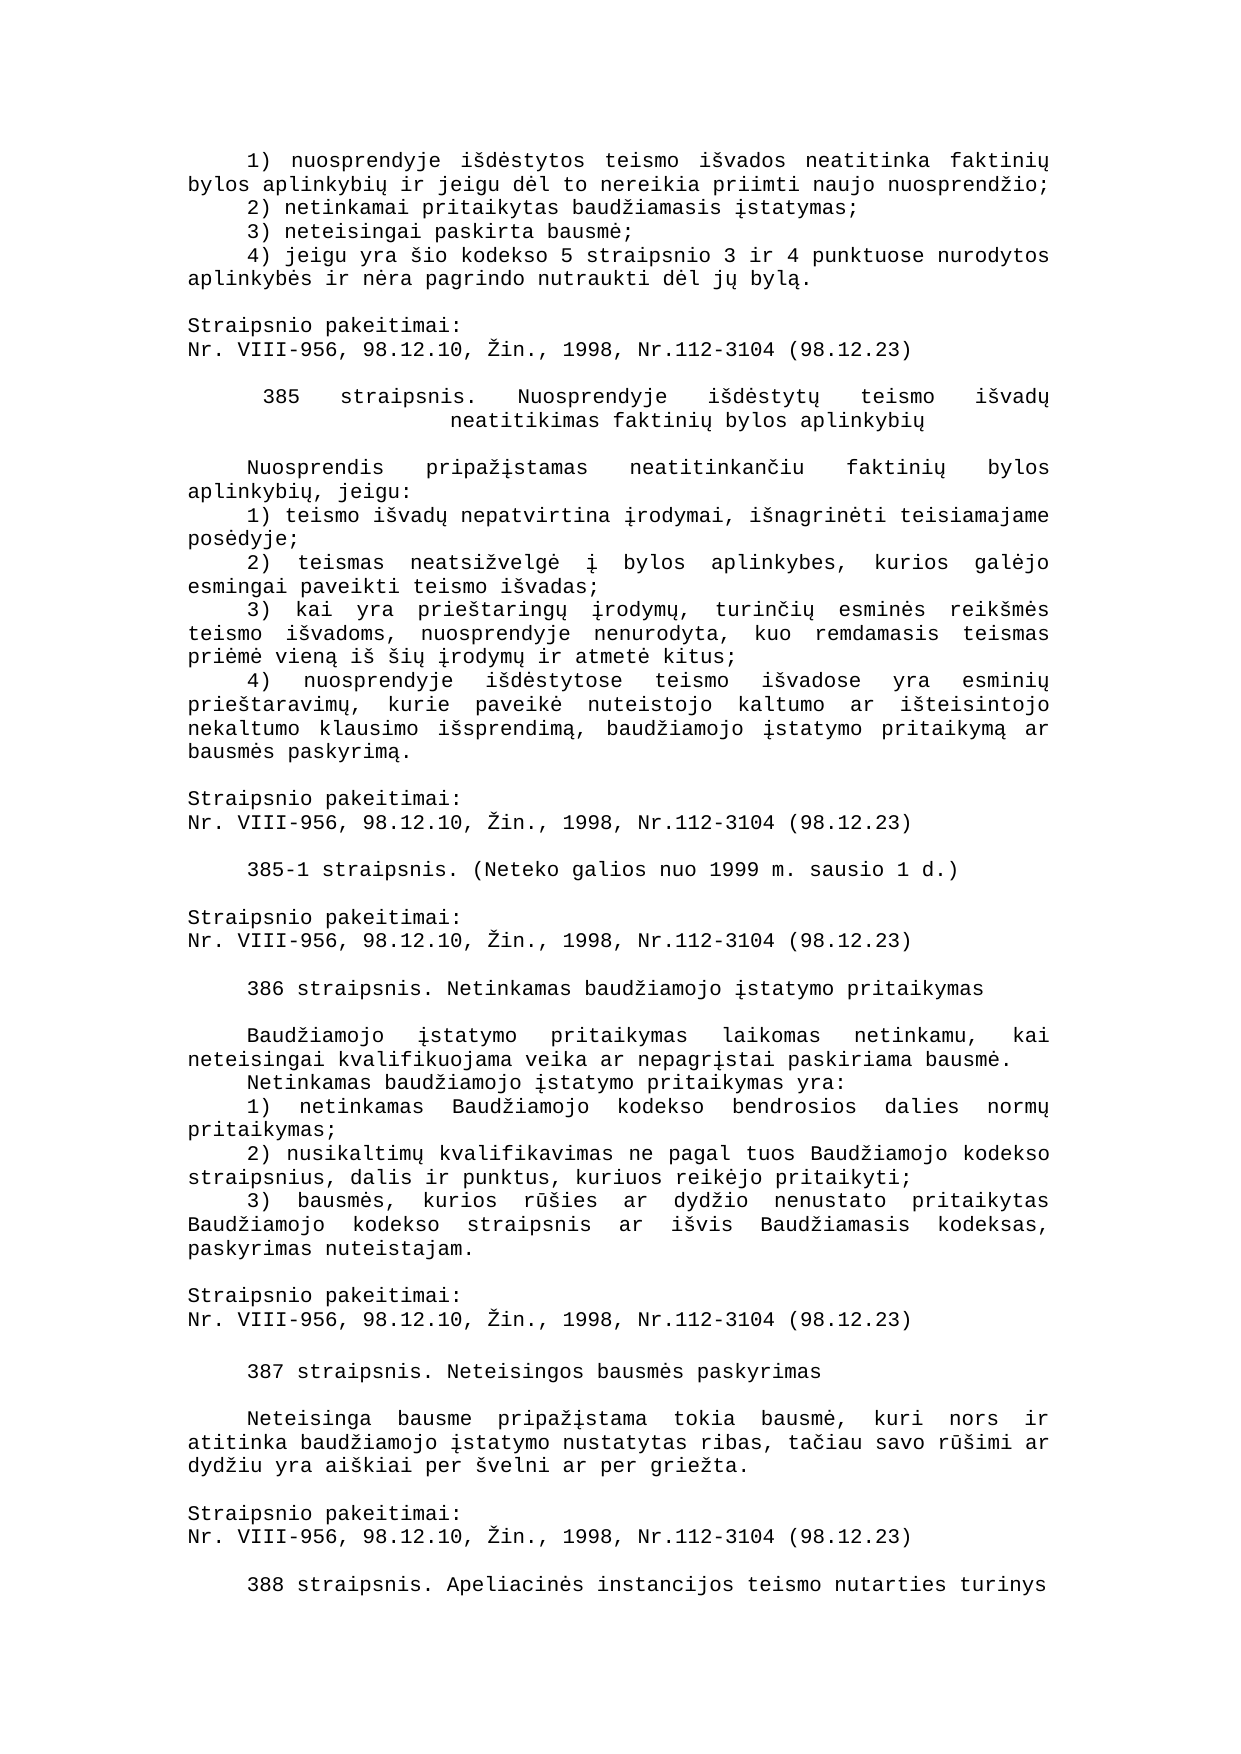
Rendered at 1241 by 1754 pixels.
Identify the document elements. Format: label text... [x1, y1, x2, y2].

text Neteisinga bausme pripažįstama tokia bausmė, kuri nors ir atitinka baudžiamojo įstatymo nustatytas ribas, tačiau savo rūšimi ar dydžiu yra aiškiai per švelni ar per griežta. [187, 1408, 1050, 1479]
text 2) teismas neatsižvelgė į bylos aplinkybes, kurios galėjo esmingai paveikti teismo išvadas; [187, 552, 1050, 599]
text Nr. VIII-956, 98.12.10, Žin., 1998, Nr.112-3104 (98.12.23) [187, 1309, 1050, 1332]
text 4) jeigu yra šio kodekso 5 straipsnio 3 ir 4 punktuose nurodytos aplinkybės ir nėra pagrindo nutraukti dėl jų bylą. [187, 244, 1050, 292]
text 1) netinkamas Baudžiamojo kodekso bendrosios dalies normų pritaikymas; [187, 1096, 1050, 1143]
text 3) bausmės, kurios rūšies ar dydžio nenustato pritaikytas Baudžiamojo kodekso straipsnis ar išvis Baudžiamasis kodeksas, paskyrimas nuteistajam. [187, 1190, 1050, 1261]
text Straipsnio pakeitimai: [187, 788, 1050, 812]
text Straipsnio pakeitimai: [187, 316, 1050, 339]
text Baudžiamojo įstatymo pritaikymas laikomas netinkamu, kai neteisingai kvalifikuojama veika ar nepagrįstai paskiriama bausmė. [187, 1025, 1050, 1072]
text 2) netinkamai pritaikytas baudžiamasis įstatymas; [187, 197, 1050, 221]
text 386 straipsnis. Netinkamas baudžiamojo įstatymo pritaikymas [187, 978, 1050, 1001]
text Nr. VIII-956, 98.12.10, Žin., 1998, Nr.112-3104 (98.12.23) [187, 1526, 1050, 1550]
text 1) teismo išvadų nepatvirtina įrodymai, išnagrinėti teisiamajame posėdyje; [187, 505, 1050, 552]
text 388 straipsnis. Apeliacinės instancijos teismo nutarties turinys [187, 1574, 1050, 1597]
text 2) nusikaltimų kvalifikavimas ne pagal tuos Baudžiamojo kodekso straipsnius, dalis ir punktus, kuriuos reikėjo pritaikyti; [187, 1143, 1050, 1190]
text 3) neteisingai paskirta bausmė; [187, 221, 1050, 244]
text 387 straipsnis. Neteisingos bausmės paskyrimas [187, 1361, 1050, 1384]
text 385-1 straipsnis. (Neteko galios nuo 1999 m. sausio 1 d.) [187, 859, 1050, 883]
text Nuosprendis pripažįstamas neatitinkančiu faktinių bylos aplinkybių, jeigu: [187, 457, 1050, 505]
text 3) kai yra prieštaringų įrodymų, turinčių esminės reikšmės teismo išvadoms, nuosprendyje nenurodyta, kuo remdamasis teismas priėmė vieną iš šių įrodymų ir atmetė kitus; [187, 599, 1050, 670]
text 385 straipsnis. Nuosprendyje išdėstytų teismo išvadų neatitikimas faktinių bylos aplinkybių [262, 386, 1050, 434]
text Nr. VIII-956, 98.12.10, Žin., 1998, Nr.112-3104 (98.12.23) [187, 812, 1050, 836]
text 4) nuosprendyje išdėstytose teismo išvadose yra esminių prieštaravimų, kurie paveikė nuteistojo kaltumo ar išteisintojo nekaltumo klausimo išsprendimą, baudžiamojo įstatymo pritaikymą ar bausmės paskyrimą. [187, 670, 1050, 765]
text Netinkamas baudžiamojo įstatymo pritaikymas yra: [187, 1072, 1050, 1096]
text Nr. VIII-956, 98.12.10, Žin., 1998, Nr.112-3104 (98.12.23) [187, 930, 1050, 954]
text Nr. VIII-956, 98.12.10, Žin., 1998, Nr.112-3104 (98.12.23) [187, 339, 1050, 363]
text Straipsnio pakeitimai: [187, 1503, 1050, 1526]
text Straipsnio pakeitimai: [187, 1285, 1050, 1309]
text Straipsnio pakeitimai: [187, 907, 1050, 930]
text 1) nuosprendyje išdėstytos teismo išvados neatitinka faktinių bylos aplinkybių ir jeigu dėl to nereikia priimti naujo nuosprendžio; [187, 150, 1050, 197]
